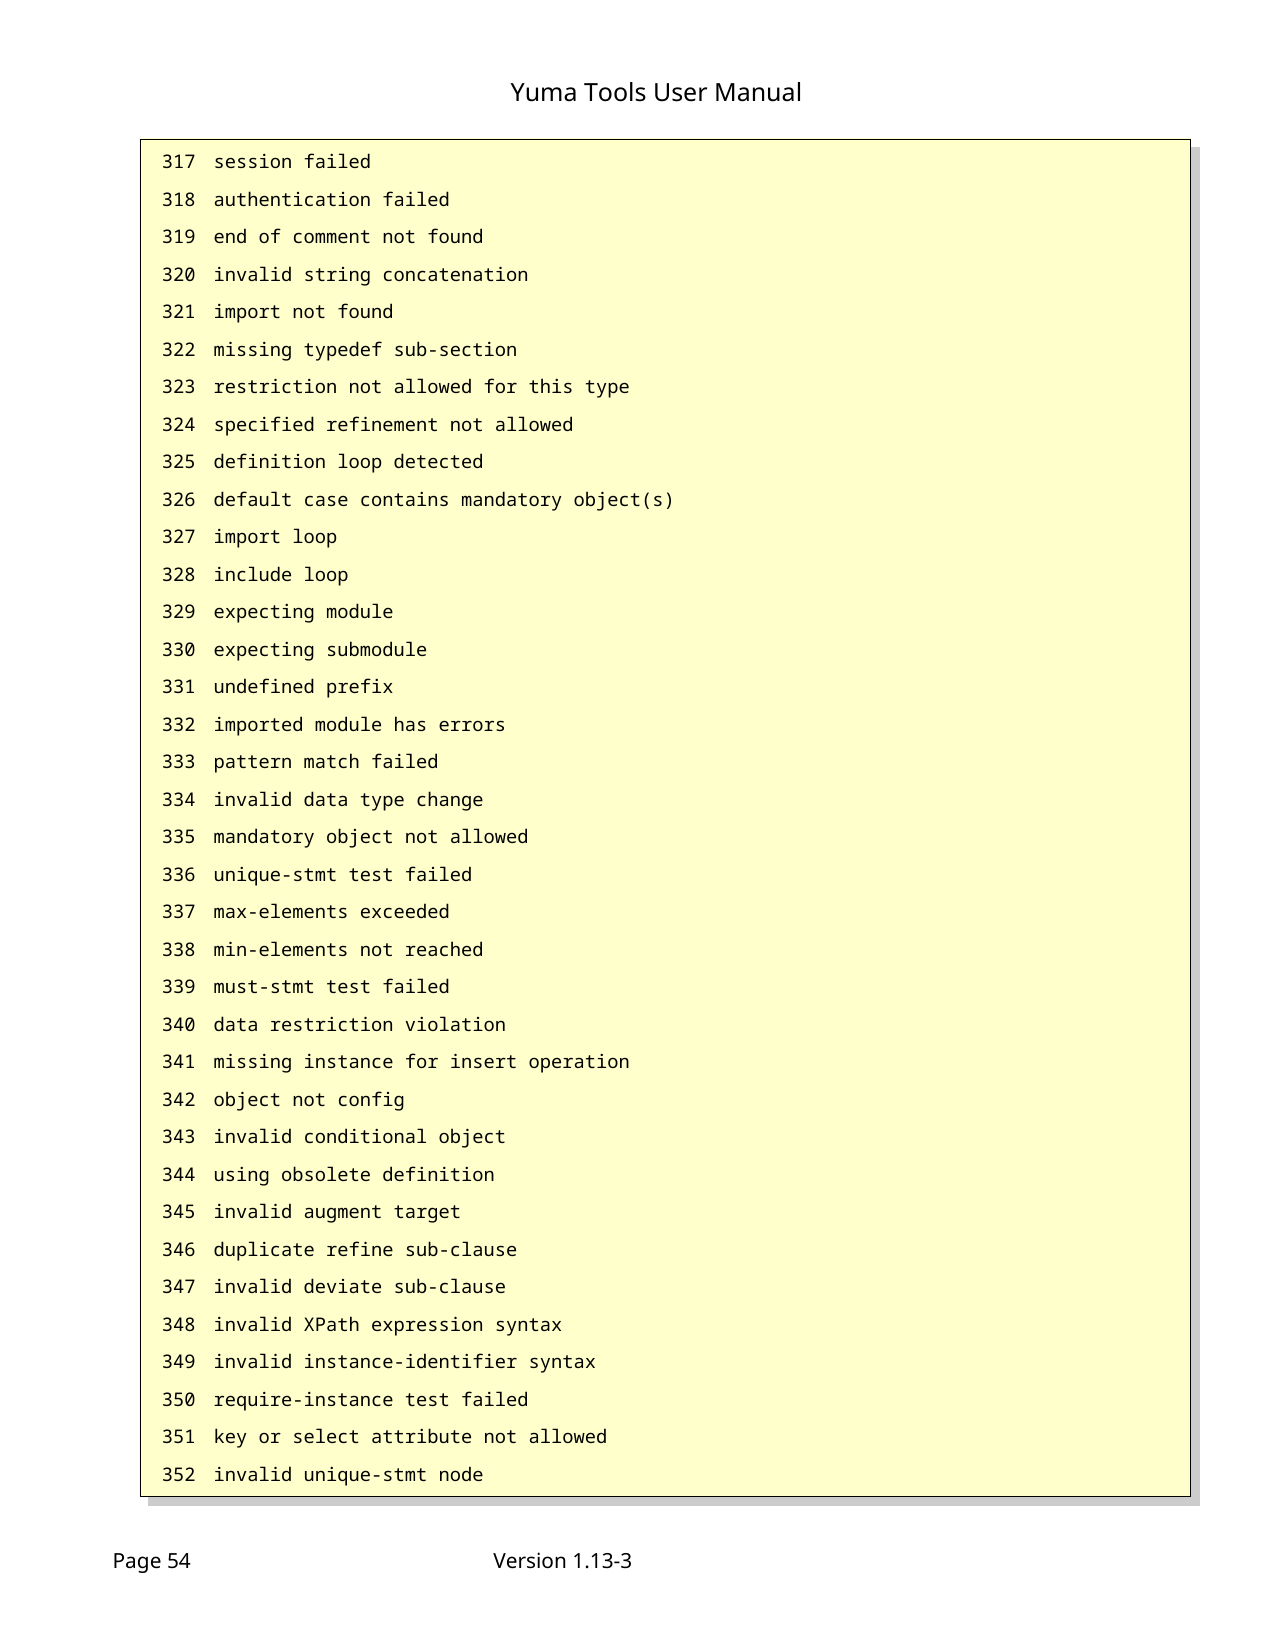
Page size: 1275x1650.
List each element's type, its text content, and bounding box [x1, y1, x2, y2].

text 335 mandatory object not allowed [141, 813, 1190, 849]
text 345 invalid augment target [141, 1188, 1190, 1224]
text 320 invalid string concatenation [141, 251, 1190, 287]
text 346 duplicate refine sub-clause [141, 1226, 1190, 1262]
text 350 require-instance test failed [141, 1376, 1190, 1412]
text 344 using obsolete definition [141, 1151, 1190, 1187]
text 329 expecting module [141, 588, 1190, 624]
text 338 min-elements not reached [141, 926, 1190, 962]
text 348 invalid XPath expression syntax [141, 1301, 1190, 1337]
text 319 end of comment not found [141, 213, 1190, 249]
text 339 must-stmt test failed [141, 963, 1190, 999]
text 328 include loop [141, 551, 1190, 587]
text 331 undefined prefix [141, 663, 1190, 699]
text 342 object not config [141, 1076, 1190, 1112]
text 351 key or select attribute not allowed [141, 1413, 1190, 1449]
text 332 imported module has errors [141, 701, 1190, 737]
text 340 data restriction violation [141, 1001, 1190, 1037]
text 327 import loop [141, 513, 1190, 549]
text 322 missing typedef sub-section [141, 326, 1190, 362]
text 337 max-elements exceeded [141, 888, 1190, 924]
text 326 default case contains mandatory object(s) [141, 476, 1190, 512]
text 330 expecting submodule [141, 626, 1190, 662]
text 318 authentication failed [141, 176, 1190, 212]
text 343 invalid conditional object [141, 1113, 1190, 1149]
text 336 unique-stmt test failed [141, 851, 1190, 887]
text 321 import not found [141, 288, 1190, 324]
text 341 missing instance for insert operation [141, 1038, 1190, 1074]
text 323 restriction not allowed for this type [141, 363, 1190, 399]
text 347 invalid deviate sub-clause [141, 1263, 1190, 1299]
text 352 invalid unique-stmt node [141, 1451, 1190, 1496]
text 324 specified refinement not allowed [141, 401, 1190, 437]
text 334 invalid data type change [141, 776, 1190, 812]
text 325 definition loop detected [141, 438, 1190, 474]
text 333 pattern match failed [141, 738, 1190, 774]
text 317 session failed [141, 140, 1190, 174]
text 349 invalid instance-identifier syntax [141, 1338, 1190, 1374]
